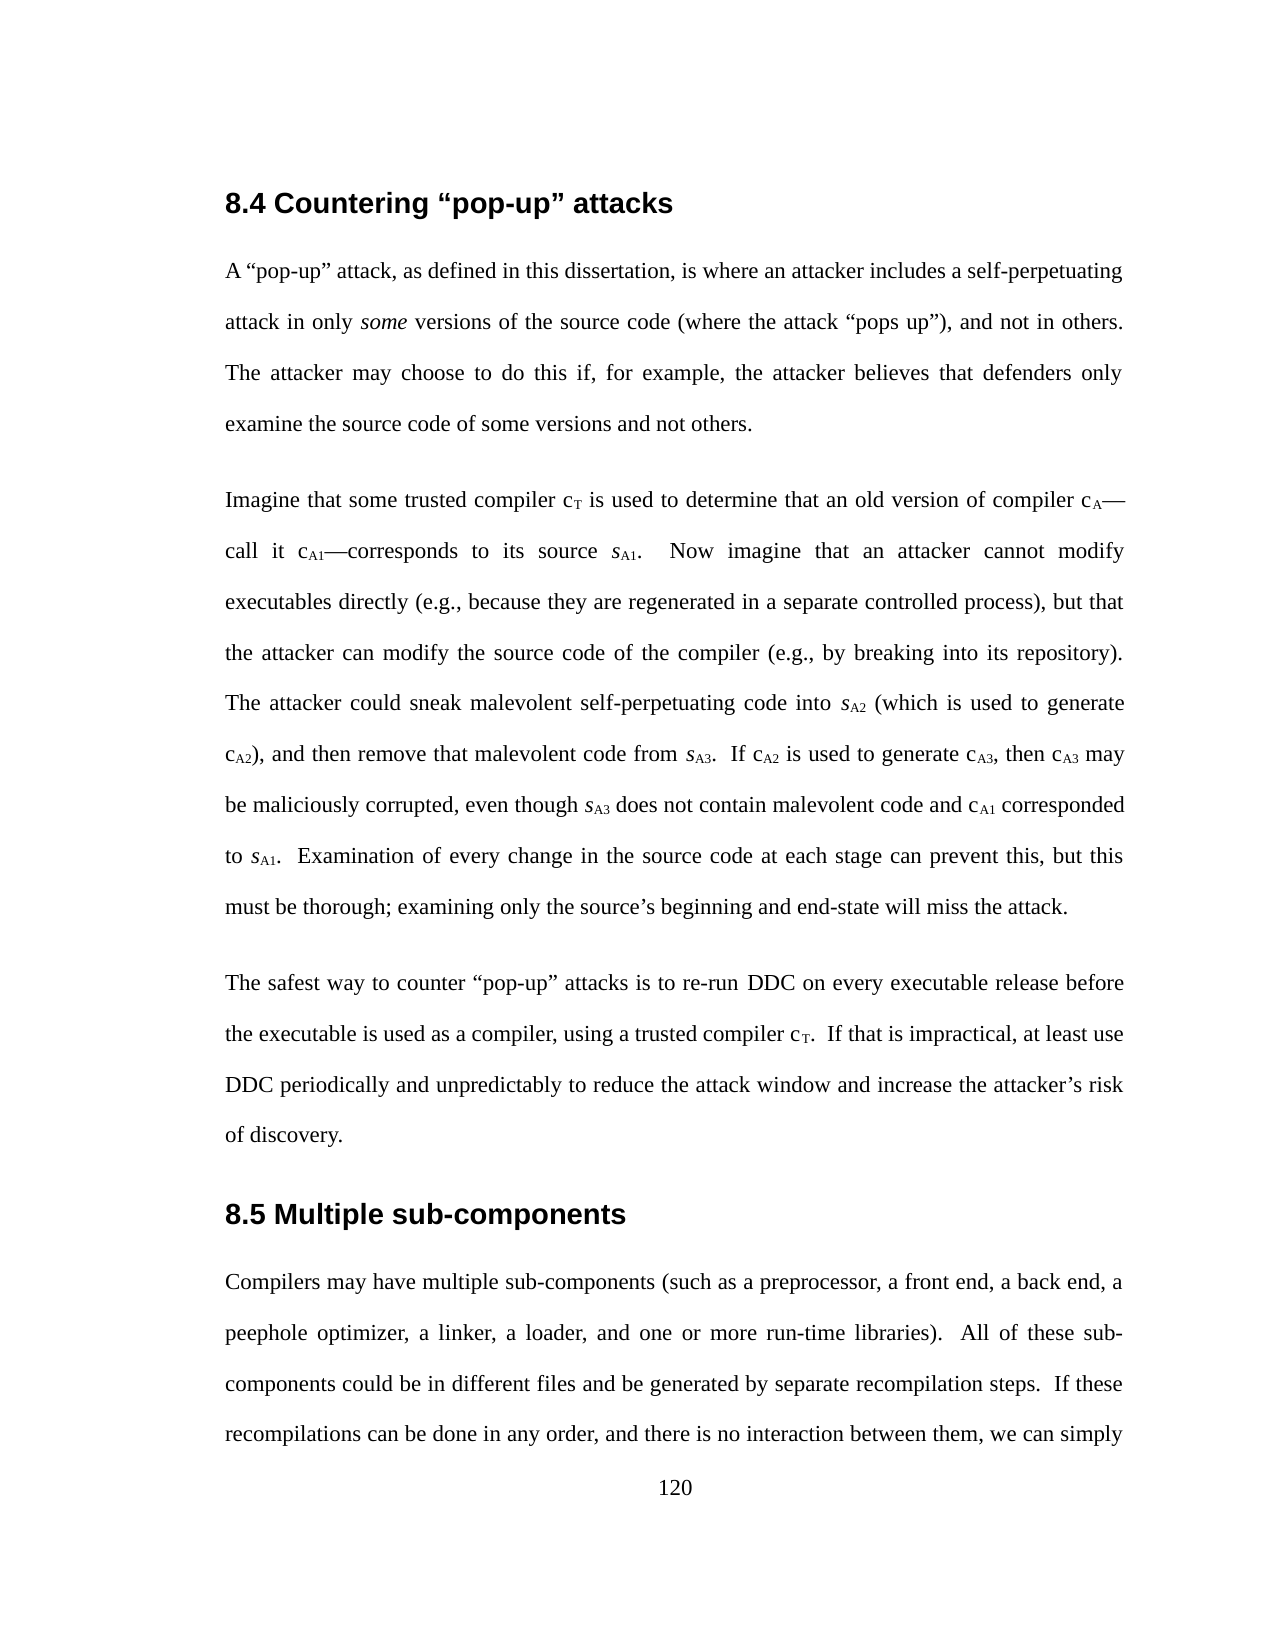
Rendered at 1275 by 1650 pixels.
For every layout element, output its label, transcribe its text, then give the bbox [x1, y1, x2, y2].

text The safest way to counter “pop-up” attacks is to re-run DDC on every executable release before the executable is used as a compiler, using a trusted compiler cT. If that is impractical, at least use DDC periodically and unpredictably to reduce the attack window and increase the attacker’s risk of discovery. [225, 970, 1125, 1148]
text Imagine that some trusted compiler cT is used to determine that an old version of compiler cA—call it cA1—corresponds to its source sA1. Now imagine that an attacker cannot modify executables directly (e.g., because they are regenerated in a separate controlled process), but that the attacker can modify the source code of the compiler (e.g., by breaking into its repository). The attacker could sneak malevolent self-perpetuating code into sA2 (which is used to generate cA2), and then remove that malevolent code from sA3. If cA2 is used to generate cA3, then cA3 may be maliciously corrupted, even though sA3 does not contain malevolent code and cA1 corresponded to sA1. Examination of every change in the source code at each stage can prevent this, but this must be thorough; examining only the source’s beginning and end-state will miss the attack. [225, 487, 1125, 919]
text A “pop-up” attack, as defined in this dissertation, is where an attacker includes a self-perpetuating attack in only some versions of the source code (where the attack “pops up”), and not in others. The attacker may choose to do this if, for example, the attacker believes that defenders only examine the source code of some versions and not others. [225, 258, 1125, 436]
subtitle Multiple sub-components [225, 1198, 1125, 1231]
text Compilers may have multiple sub-components (such as a preprocessor, a front end, a back end, a peephole optimizer, a linker, a loader, and one or more run-time libraries). All of these sub-components could be in different files and be generated by separate recompilation steps. If these recompilations can be done in any order, and there is no interaction between them, we can simply [225, 1269, 1125, 1447]
subtitle Countering “pop-up” attacks [225, 187, 1125, 220]
